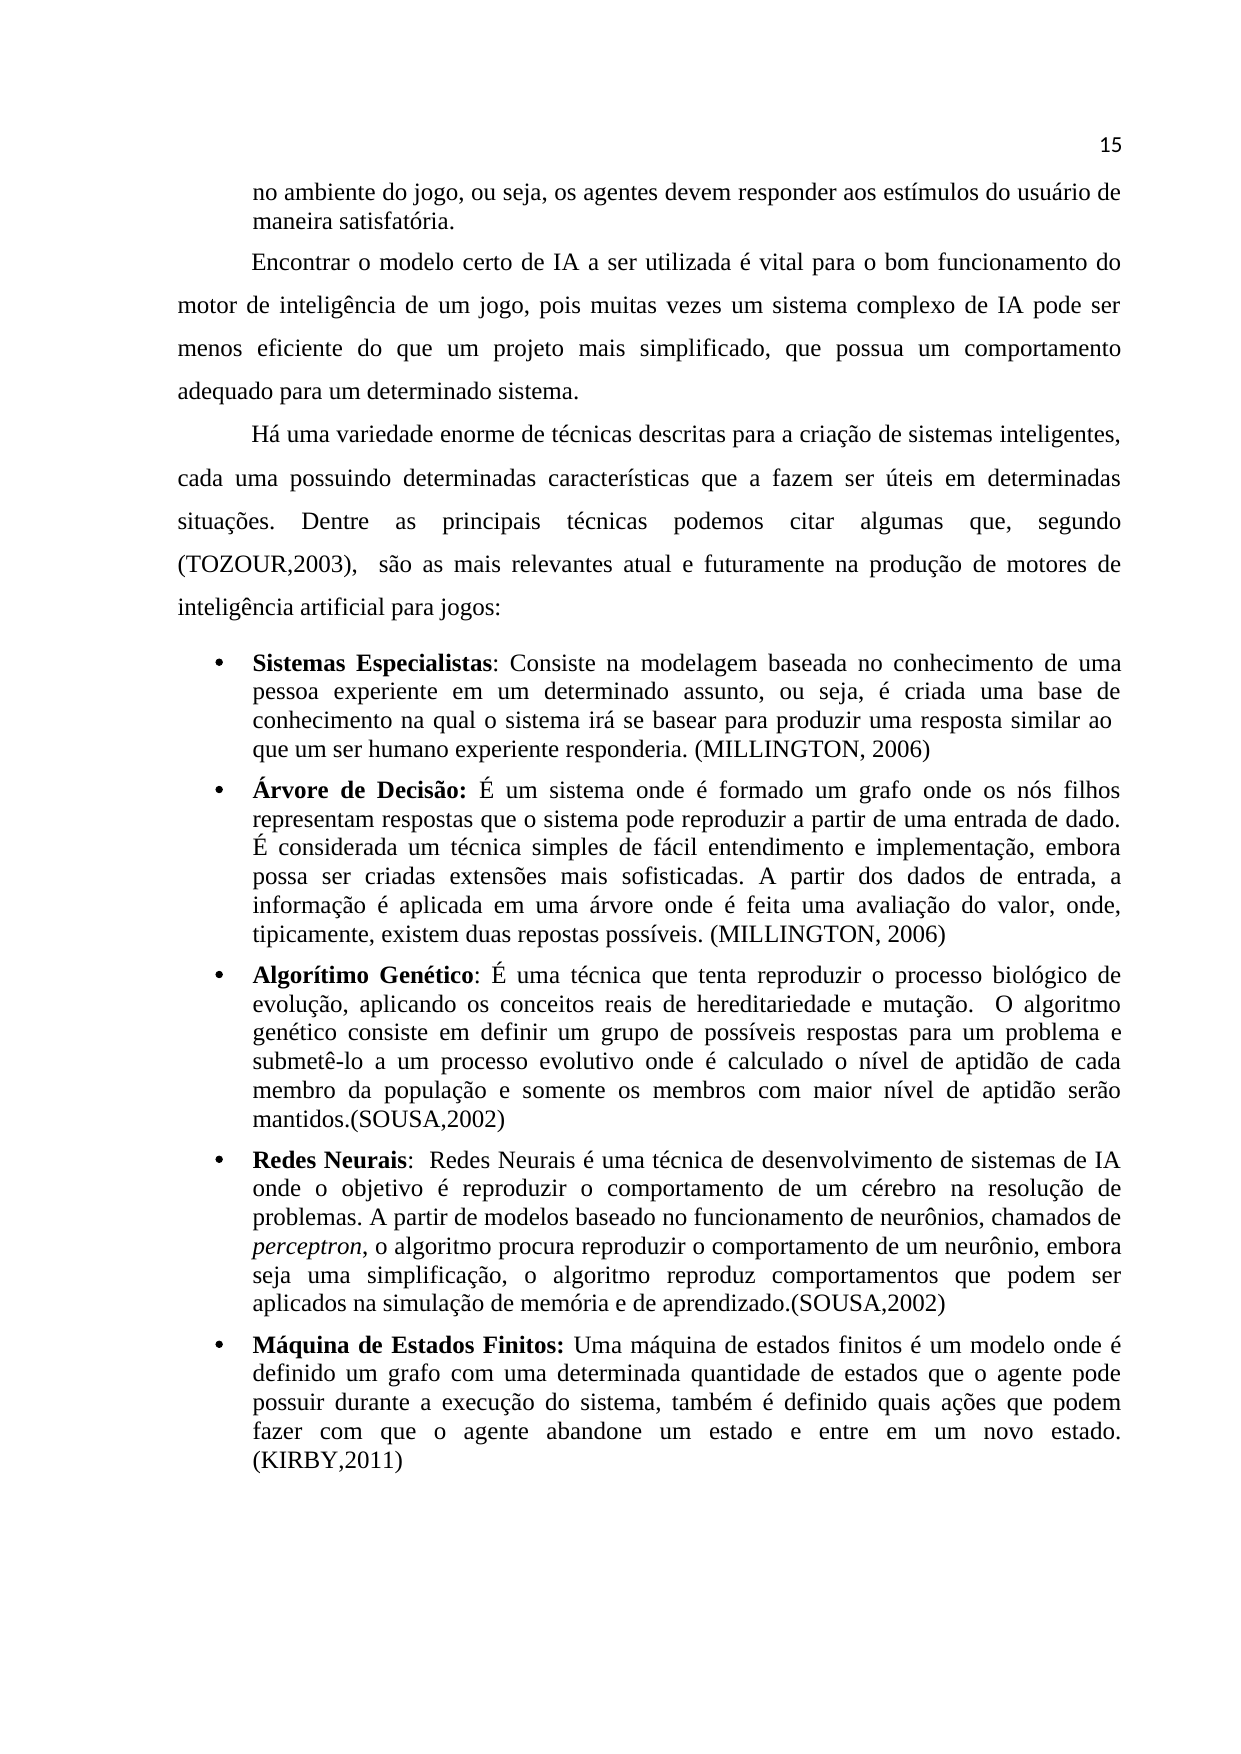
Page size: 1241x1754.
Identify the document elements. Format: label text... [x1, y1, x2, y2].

list Redes Neurais: Redes Neurais é uma técnica de desenvolvimento de sistemas de IA onde o objetivo é reproduzir o comportamento de um cérebro na resolução de problemas. A partir de modelos baseado no funcionamento de neurônios, chamados de perceptron, o algoritmo procura reproduzir o comportamento de um neurônio, embora seja uma simplificação, o algoritmo reproduz comportamentos que podem ser aplicados na simulação de memória e de aprendizado.(SOUSA,2002) [215, 1145, 1122, 1317]
list Algorítimo Genético: É uma técnica que tenta reproduzir o processo biológico de evolução, aplicando os conceitos reais de hereditariedade e mutação. O algoritmo genético consiste em definir um grupo de possíveis respostas para um problema e submetê-lo a um processo evolutivo onde é calculado o nível de aptidão de cada membro da população e somente os membros com maior nível de aptidão serão mantidos.(SOUSA,2002) [215, 960, 1122, 1132]
text Há uma variedade enorme de técnicas descritas para a criação de sistemas inteligentes, cada uma possuindo determinadas características que a fazem ser úteis em determinadas situações. Dentre as principais técnicas podemos citar algumas que, segundo (TOZOUR,2003), são as mais relevantes atual e futuramente na produção de motores de inteligência artificial para jogos: [177, 419, 1122, 621]
list Encontrar o modelo certo de IA a ser utilizada é vital para o bom funcionamento do motor de inteligência de um jogo, pois muitas vezes um sistema complexo de IA pode ser menos eficiente do que um projeto mais simplificado, que possua um comportamento adequado para um determinado sistema. [177, 247, 1122, 405]
list Máquina de Estados Finitos: Uma máquina de estados finitos é um modelo onde é definido um grafo com uma determinada quantidade de estados que o agente pode possuir durante a execução do sistema, também é definido quais ações que podem fazer com que o agente abandone um estado e entre em um novo estado. (KIRBY,2011) [215, 1330, 1122, 1473]
list Sistemas Especialistas: Consiste na modelagem baseada no conhecimento de uma pessoa experiente em um determinado assunto, ou seja, é criada uma base de conhecimento na qual o sistema irá se basear para produzir uma resposta similar ao que um ser humano experiente responderia. (MILLINGTON, 2006) [215, 648, 1122, 763]
list Árvore de Decisão: É um sistema onde é formado um grafo onde os nós filhos representam respostas que o sistema pode reproduzir a partir de uma entrada de dado. É considerada um técnica simples de fácil entendimento e implementação, embora possa ser criadas extensões mais sofisticadas. A partir dos dados de entrada, a informação é aplicada em uma árvore onde é feita uma avaliação do valor, onde, tipicamente, existem duas repostas possíveis. (MILLINGTON, 2006) [215, 775, 1122, 947]
list no ambiente do jogo, ou seja, os agentes devem responder aos estímulos do usuário de maneira satisfatória. [215, 177, 1122, 235]
